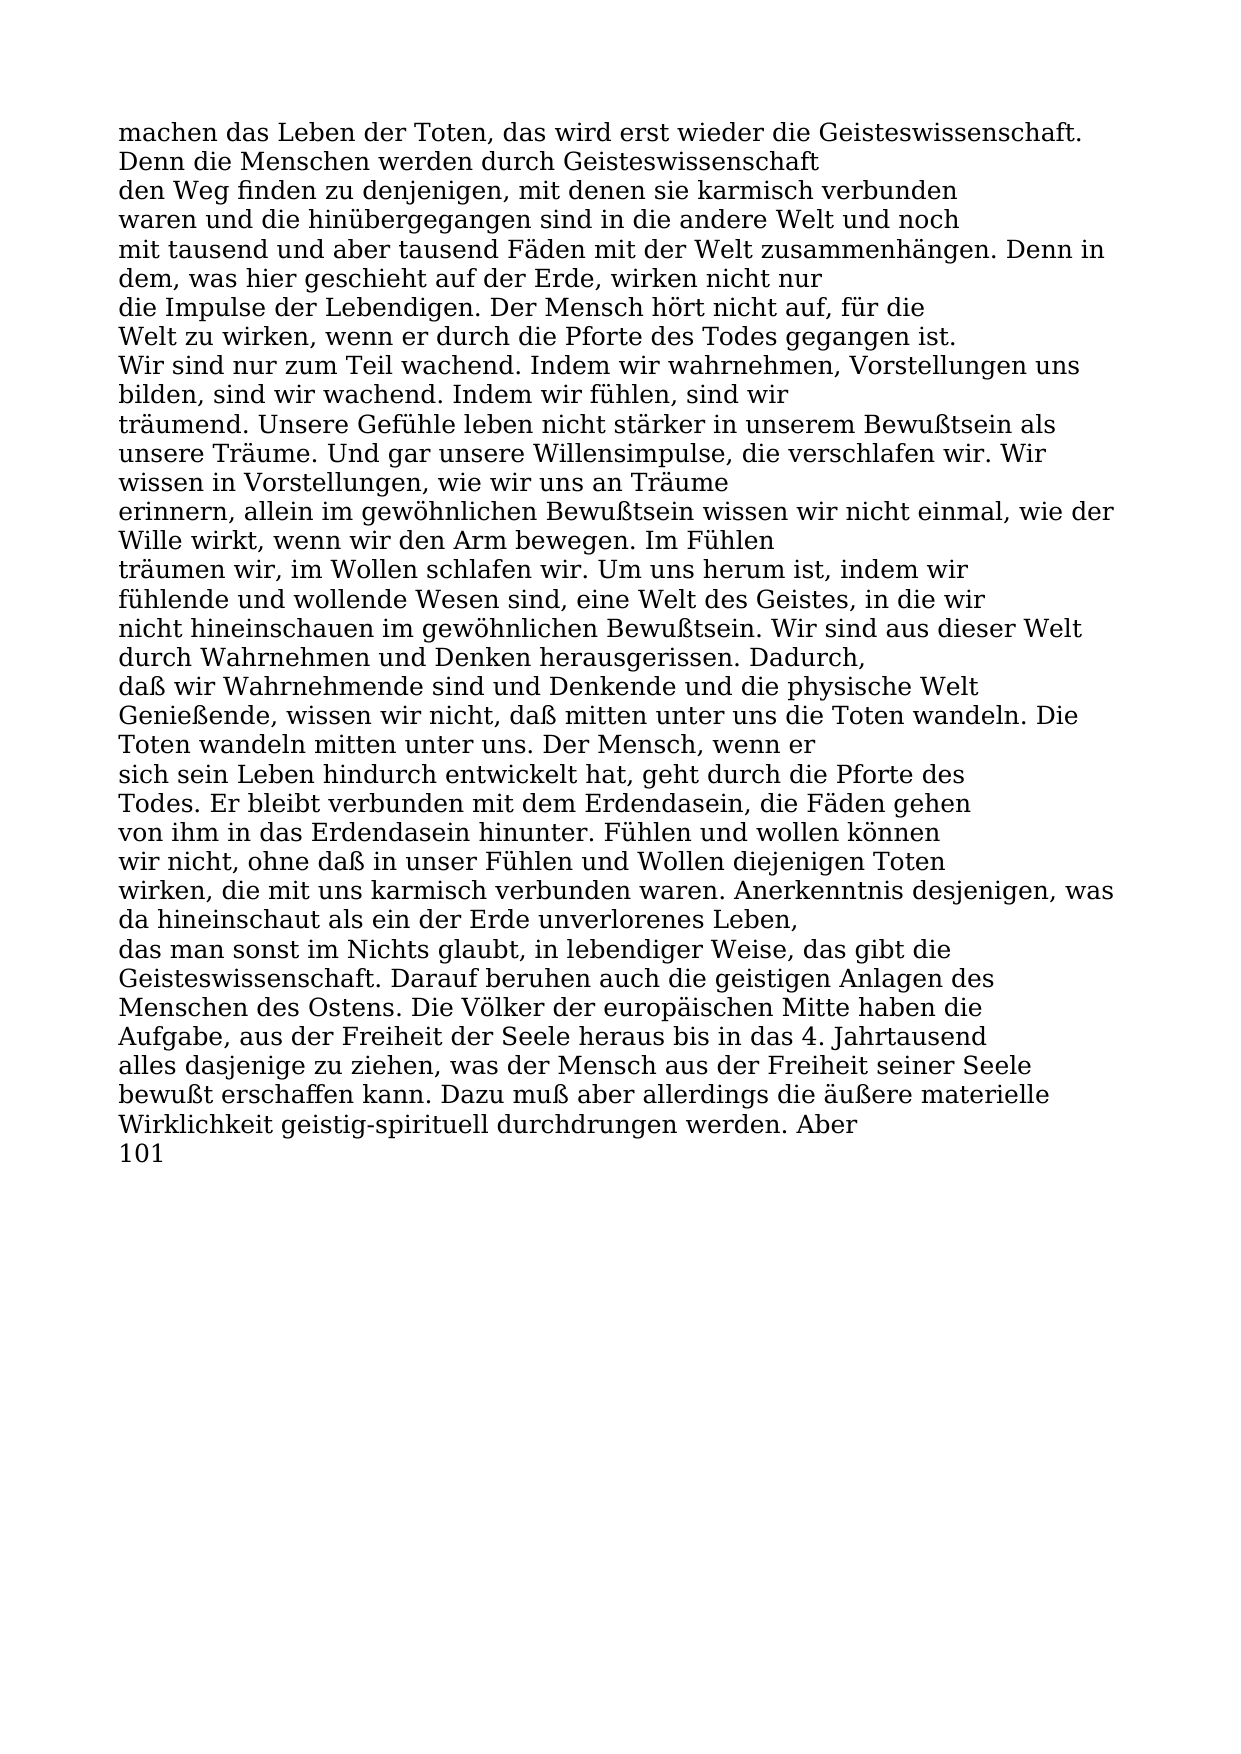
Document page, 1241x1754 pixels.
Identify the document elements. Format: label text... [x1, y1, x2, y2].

text das man sonst im Nichts glaubt, in lebendiger Weise, das gibt die [118, 935, 1122, 964]
text wir nicht, ohne daß in unser Fühlen und Wollen diejenigen Toten [118, 847, 1122, 876]
text träumend. Unsere Gefühle leben nicht stärker in unserem Bewußtsein als unsere Träume. Und gar unsere Willensimpulse, die verschlafen wir. Wir wissen in Vorstellungen, wie wir uns an Träume [118, 410, 1122, 497]
text machen das Leben der Toten, das wird erst wieder die Geisteswissenschaft. Denn die Menschen werden durch Geisteswissenschaft [118, 118, 1122, 176]
text von ihm in das Erdendasein hinunter. Fühlen und wollen können [118, 818, 1122, 847]
text mit tausend und aber tausend Fäden mit der Welt zusammenhängen. Denn in dem, was hier geschieht auf der Erde, wirken nicht nur [118, 235, 1122, 293]
text daß wir Wahrnehmende sind und Denkende und die physische Welt [118, 672, 1122, 701]
text 101 [118, 1139, 1122, 1168]
text die Impulse der Lebendigen. Der Mensch hört nicht auf, für die [118, 293, 1122, 322]
text erinnern, allein im gewöhnlichen Bewußtsein wissen wir nicht einmal, wie der Wille wirkt, wenn wir den Arm bewegen. Im Fühlen [118, 497, 1122, 556]
text Todes. Er bleibt verbunden mit dem Erdendasein, die Fäden gehen [118, 789, 1122, 818]
text sich sein Leben hindurch entwickelt hat, geht durch die Pforte des [118, 760, 1122, 789]
text fühlende und wollende Wesen sind, eine Welt des Geistes, in die wir [118, 585, 1122, 614]
text alles dasjenige zu ziehen, was der Mensch aus der Freiheit seiner Seele bewußt erschaffen kann. Dazu muß aber allerdings die äußere materielle Wirklichkeit geistig-spirituell durchdrungen werden. Aber [118, 1051, 1122, 1139]
text Menschen des Ostens. Die Völker der europäischen Mitte haben die [118, 993, 1122, 1022]
text Geisteswissenschaft. Darauf beruhen auch die geistigen Anlagen des [118, 964, 1122, 993]
text Genießende, wissen wir nicht, daß mitten unter uns die Toten wandeln. Die Toten wandeln mitten unter uns. Der Mensch, wenn er [118, 701, 1122, 760]
text wirken, die mit uns karmisch verbunden waren. Anerkenntnis desjenigen, was da hineinschaut als ein der Erde unverlorenes Leben, [118, 876, 1122, 935]
text waren und die hinübergegangen sind in die andere Welt und noch [118, 206, 1122, 235]
text Wir sind nur zum Teil wachend. Indem wir wahrnehmen, Vorstellungen uns bilden, sind wir wachend. Indem wir fühlen, sind wir [118, 351, 1122, 410]
text den Weg finden zu denjenigen, mit denen sie karmisch verbunden [118, 176, 1122, 206]
text Welt zu wirken, wenn er durch die Pforte des Todes gegangen ist. [118, 322, 1122, 351]
text träumen wir, im Wollen schlafen wir. Um uns herum ist, indem wir [118, 556, 1122, 585]
text nicht hineinschauen im gewöhnlichen Bewußtsein. Wir sind aus dieser Welt durch Wahrnehmen und Denken herausgerissen. Dadurch, [118, 614, 1122, 672]
text Aufgabe, aus der Freiheit der Seele heraus bis in das 4. Jahrtausend [118, 1022, 1122, 1051]
